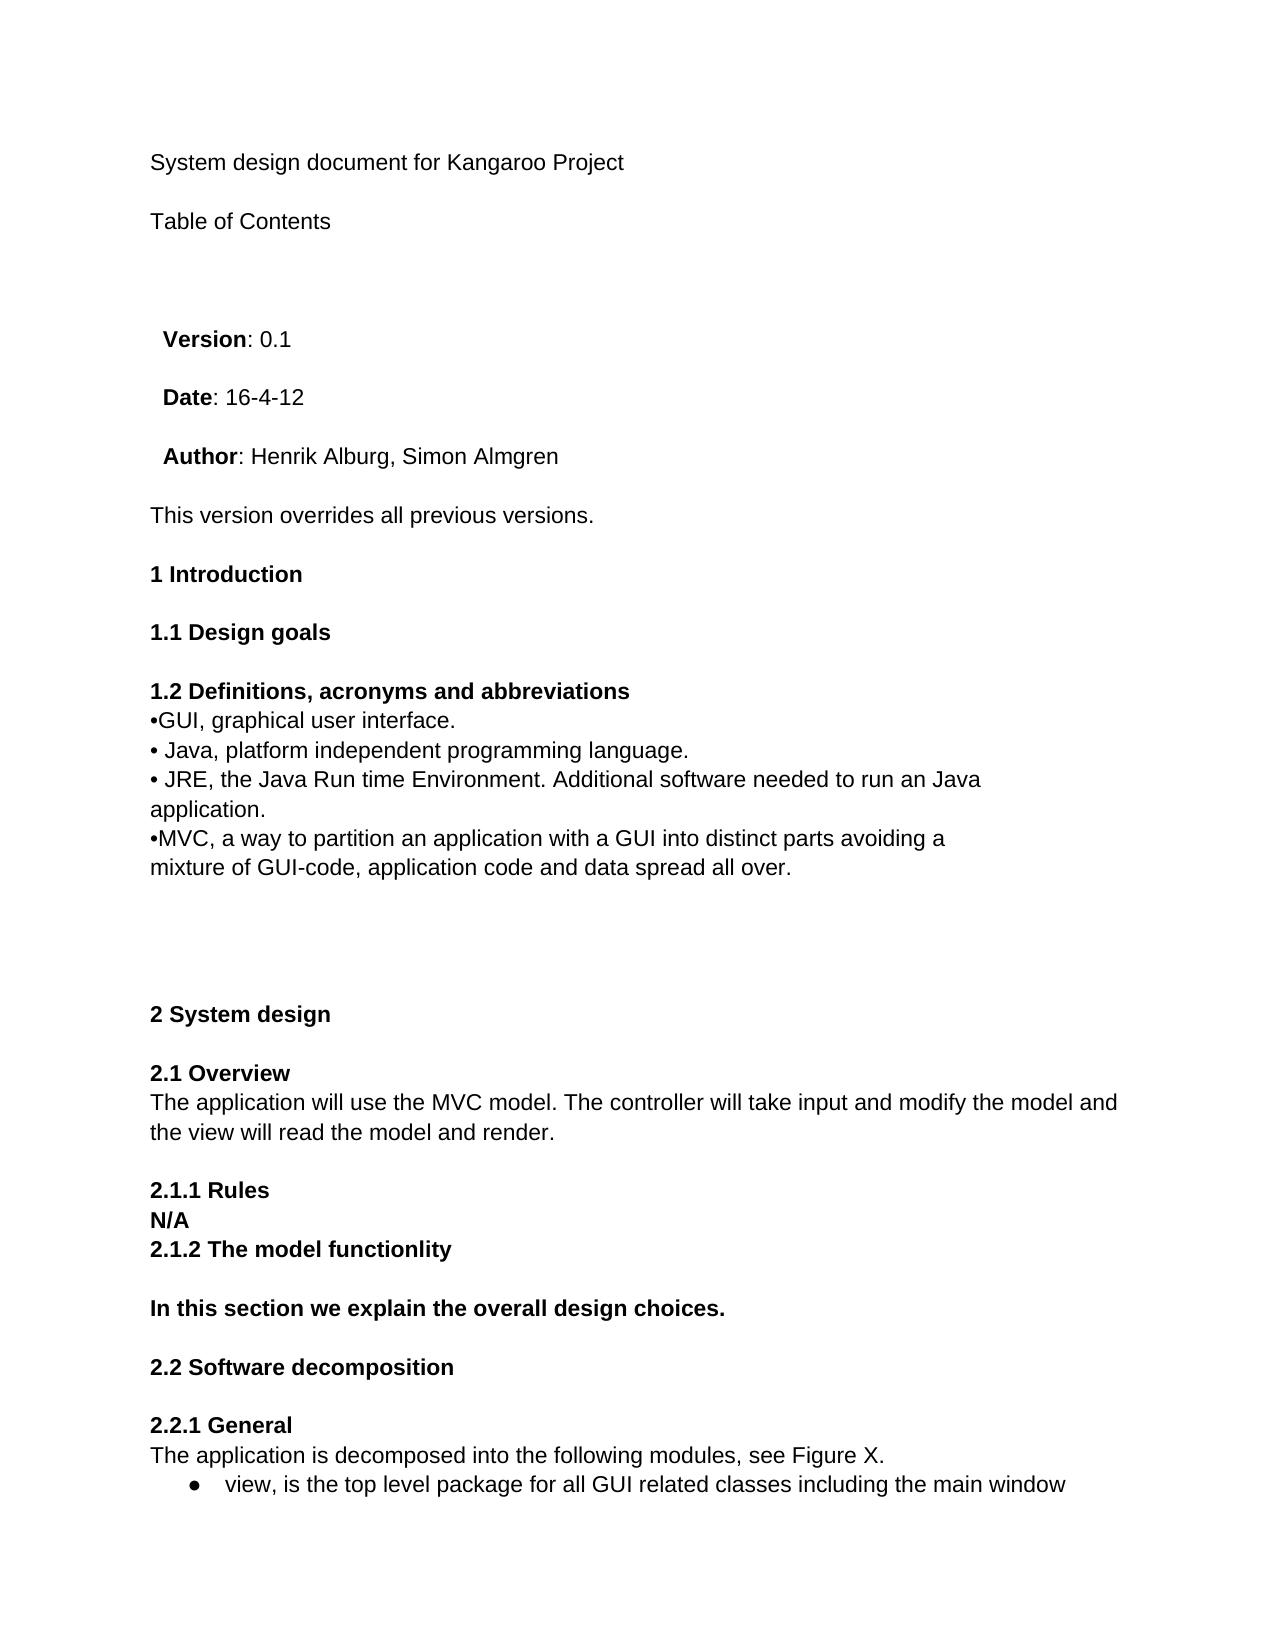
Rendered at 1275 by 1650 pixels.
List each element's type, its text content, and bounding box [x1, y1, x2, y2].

text application. [150, 796, 1125, 822]
text • JRE, the Java Run time Environment. Additional software needed to run an Java [150, 767, 1125, 792]
text 2.1.2 The model functionlity [150, 1237, 1125, 1262]
text 2 System design 2.1 Overview The application will use the MVC model. The controller will take input and modify the model and the view will read the model and render. [150, 972, 1125, 1145]
text mixture of GUI-code, application code and data spread all over. [150, 855, 1125, 881]
text • Java, platform independent programming language. [150, 737, 1125, 763]
text System design document for Kangaroo Project Table of Contents Version: 0.1 Date: 16-4-12 Author: Henrik Alburg, Simon Almgren This version overrides all previous versions. 1 Introduction 1.1 Design goals 1.2 Definitions, acronyms and abbreviations •GUI, graphical user interface. [150, 150, 1125, 734]
text N/A [150, 1207, 1125, 1233]
text In this section we explain the overall design choices. 2.2 Software decomposition 2.2.1 General The application is decomposed into the following modules, see Figure X. [150, 1266, 1125, 1468]
text 2.1.1 Rules [150, 1178, 1125, 1204]
text •MVC, a way to partition an application with a GUI into distinct parts avoiding a [150, 826, 1125, 851]
list view, is the top level package for all GUI related classes including the main window [187, 1472, 1125, 1497]
